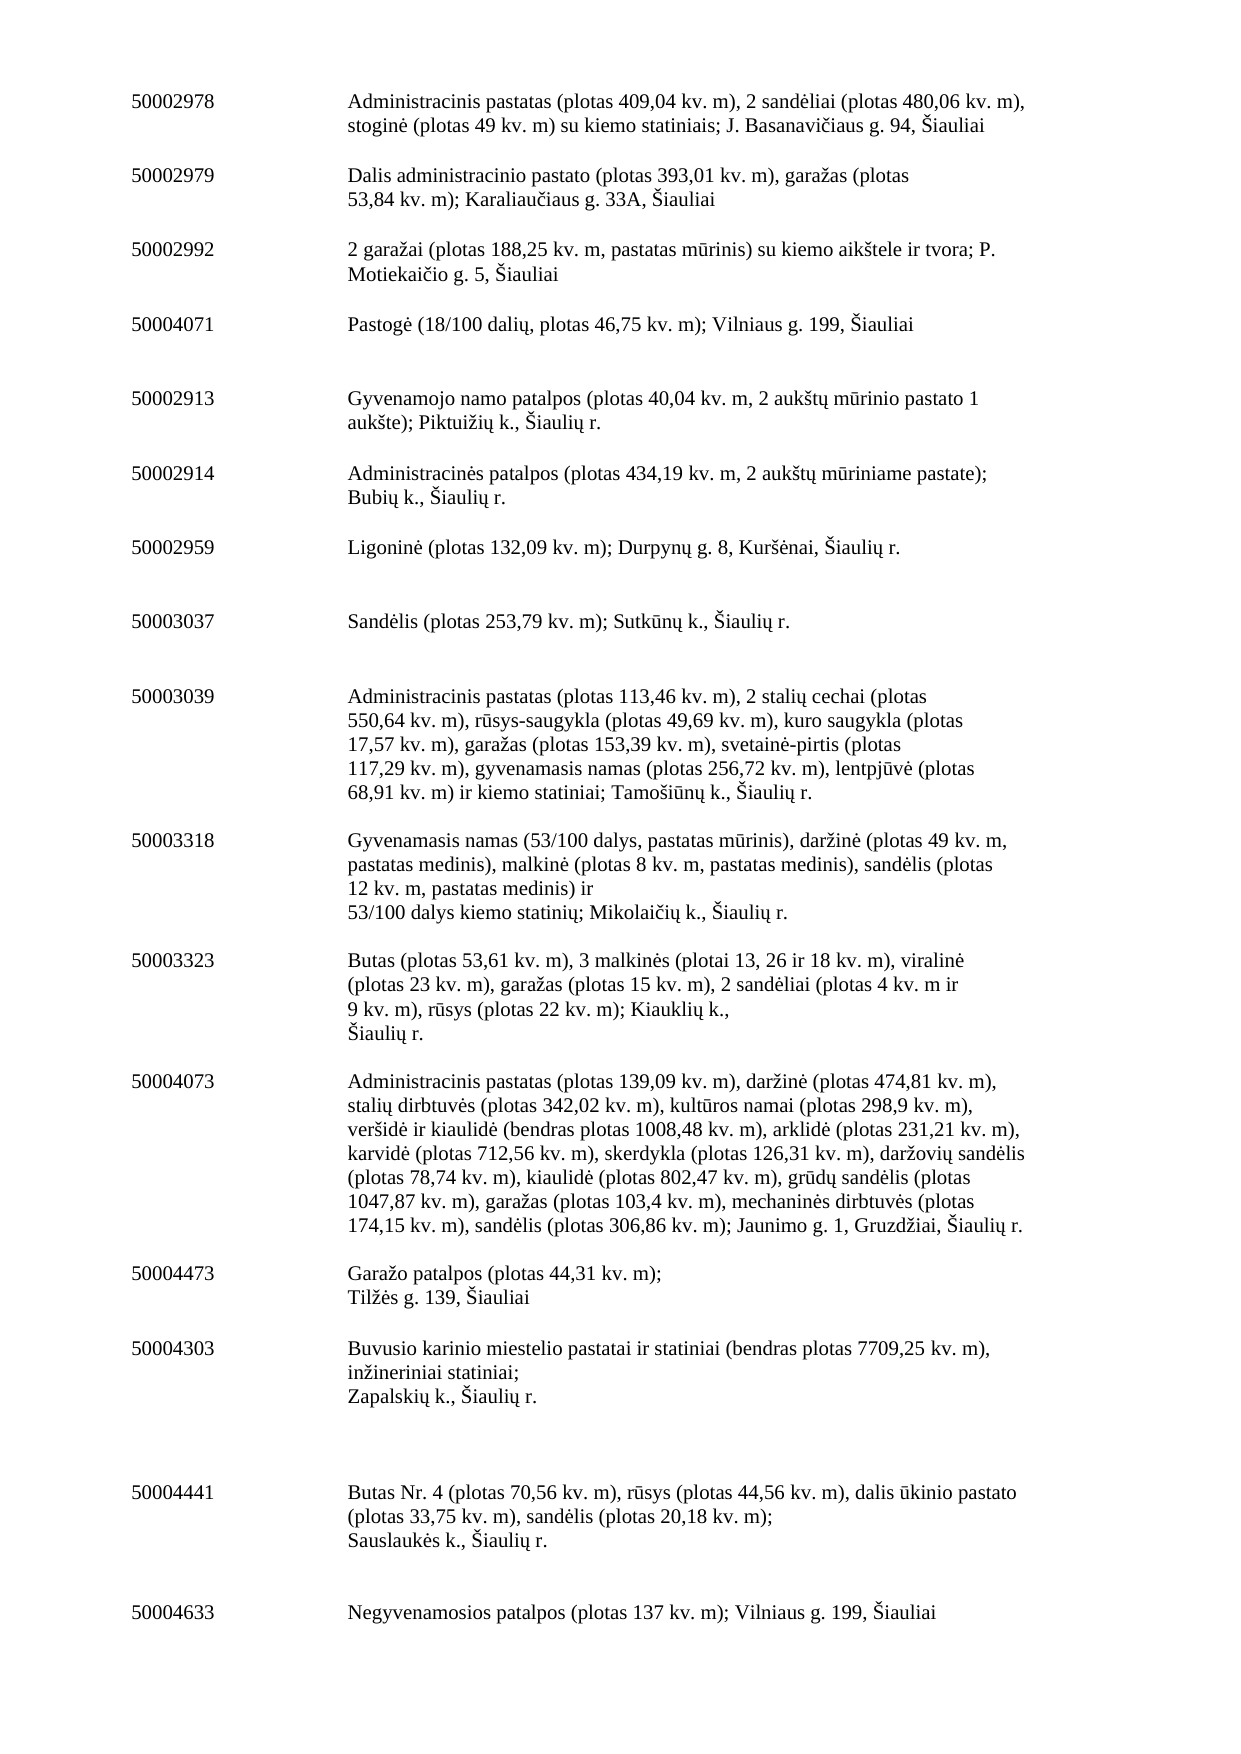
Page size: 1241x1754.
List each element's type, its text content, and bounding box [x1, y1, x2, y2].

table_cell [1170, 924, 1211, 948]
table_cell [115, 1311, 1155, 1336]
table_cell [1155, 535, 1163, 585]
table_cell 50004441 [115, 1480, 336, 1552]
table_cell [115, 1675, 1155, 1699]
table_cell [1148, 828, 1155, 924]
table_cell [1163, 660, 1170, 684]
table_cell [1148, 1261, 1155, 1311]
table_cell [1155, 1675, 1163, 1699]
table_cell Buvusio karinio miestelio pastatai ir statiniai (bendras plotas 7709,25 kv. m), inžineriniai statiniai; Zapalskių k., Šiaulių r. [336, 1336, 1037, 1408]
table_cell [115, 1651, 1155, 1674]
table_cell [115, 924, 1155, 948]
table_cell [1037, 163, 1148, 213]
table_cell [1170, 238, 1211, 288]
table_cell [1148, 948, 1155, 1044]
table_cell 50002914 [115, 461, 336, 511]
table_cell [115, 213, 1155, 237]
table_cell [1037, 1480, 1148, 1552]
table_cell [1037, 828, 1148, 924]
table_cell [1163, 362, 1170, 386]
table_cell [1155, 436, 1163, 461]
table_cell Dalis administracinio pastato (plotas 393,01 kv. m), garažas (plotas 53,84 kv. m); Karaliaučiaus g. 33A, Šiauliai [336, 163, 1037, 213]
table_cell [1148, 89, 1155, 139]
table_cell 50003318 [115, 828, 336, 924]
table_cell 50002979 [115, 163, 336, 213]
table_cell [115, 1432, 1155, 1456]
table_cell [1037, 1600, 1148, 1651]
table_cell [1170, 1651, 1211, 1674]
table_cell [1170, 1432, 1211, 1456]
table_cell [115, 1408, 1155, 1432]
table_cell [1037, 684, 1148, 804]
table_cell 50004633 [115, 1600, 336, 1651]
table_cell Administracinis pastatas (plotas 409,04 kv. m), 2 sandėliai (plotas 480,06 kv. m), stoginė (plotas 49 kv. m) su kiemo statiniais; J. Basanavičiaus g. 94, Šiauliai [336, 89, 1037, 139]
table_cell [1148, 238, 1155, 288]
table_cell 50002978 [115, 89, 336, 139]
table_cell [1155, 163, 1163, 213]
table_cell [1170, 1576, 1211, 1600]
table_cell [1170, 139, 1211, 163]
table_cell [1155, 924, 1163, 948]
table_cell [1155, 1261, 1163, 1311]
table_cell [1170, 684, 1211, 804]
table_cell [1163, 585, 1170, 609]
table_cell [1163, 288, 1170, 312]
table_cell 50003323 [115, 948, 336, 1044]
table_cell Gyvenamasis namas (53/100 dalys, pastatas mūrinis), daržinė (plotas 49 kv. m, pastatas medinis), malkinė (plotas 8 kv. m, pastatas medinis), sandėlis (plotas 12 kv. m, pastatas medinis) ir 53/100 dalys kiemo statinių; Mikolaičių k., Šiaulių r. [336, 828, 1037, 924]
table_cell [1163, 1552, 1170, 1576]
table_cell [1155, 139, 1163, 163]
table_cell [1155, 804, 1163, 828]
table_cell 50004473 [115, 1261, 336, 1311]
table_cell [1163, 924, 1170, 948]
table_cell [115, 362, 1155, 386]
table_cell [1163, 139, 1170, 163]
table_cell [1155, 386, 1163, 436]
table_cell [1155, 1600, 1163, 1651]
table_cell [1170, 1336, 1211, 1408]
table_cell [1170, 461, 1211, 511]
table_cell [1163, 1456, 1170, 1480]
table_cell [1163, 213, 1170, 237]
table_cell [1163, 1069, 1170, 1237]
table_cell Administracinės patalpos (plotas 434,19 kv. m, 2 aukštų mūriniame pastate); Bubių k., Šiaulių r. [336, 461, 1037, 511]
table_cell [115, 139, 1155, 163]
table_cell [1155, 511, 1163, 535]
table_cell [1163, 1261, 1170, 1311]
table_cell [1155, 288, 1163, 312]
table_cell [1170, 288, 1211, 312]
table_cell [115, 660, 1155, 684]
table_cell [1155, 89, 1163, 139]
table_cell [1170, 312, 1211, 362]
table_cell [1163, 312, 1170, 362]
table_cell [1155, 1651, 1163, 1674]
table_cell [1170, 1261, 1211, 1311]
table_cell [1163, 684, 1170, 804]
table_cell [1155, 585, 1163, 609]
table_cell [1037, 386, 1148, 436]
table_cell [1163, 1045, 1170, 1069]
table_cell [1148, 609, 1155, 659]
table_cell [1148, 1480, 1155, 1552]
table_cell [115, 1237, 1155, 1261]
table_cell [1155, 1432, 1163, 1456]
table_cell [1163, 828, 1170, 924]
table_cell [1170, 1408, 1211, 1432]
table_cell Butas (plotas 53,61 kv. m), 3 malkinės (plotai 13, 26 ir 18 kv. m), viralinė (plotas 23 kv. m), garažas (plotas 15 kv. m), 2 sandėliai (plotas 4 kv. m ir 9 kv. m), rūsys (plotas 22 kv. m); Kiauklių k., Šiaulių r. [336, 948, 1037, 1044]
table_cell [1155, 660, 1163, 684]
table_cell Pastogė (18/100 dalių, plotas 46,75 kv. m); Vilniaus g. 199, Šiauliai [336, 312, 1037, 362]
table_cell [1163, 1336, 1170, 1408]
table_cell [115, 436, 1155, 461]
table_cell 50002992 [115, 238, 336, 288]
table_cell [1170, 585, 1211, 609]
table_cell [1037, 461, 1148, 511]
table_cell [1037, 1336, 1148, 1408]
table_cell [1163, 1576, 1170, 1600]
table_cell [1170, 660, 1211, 684]
table_cell [1155, 684, 1163, 804]
table_cell [1170, 609, 1211, 659]
table_cell 50004071 [115, 312, 336, 362]
table_cell [1148, 312, 1155, 362]
table_cell [1155, 609, 1163, 659]
table_cell [1163, 1237, 1170, 1261]
table_cell [1170, 436, 1211, 461]
table_cell [1163, 1651, 1170, 1674]
table_cell 2 garažai (plotas 188,25 kv. m, pastatas mūrinis) su kiemo aikštele ir tvora; P. Motiekaičio g. 5, Šiauliai [336, 238, 1037, 288]
table_cell [1163, 1311, 1170, 1336]
table_cell [1163, 1675, 1170, 1699]
table_cell [1155, 461, 1163, 511]
table_cell [1163, 1408, 1170, 1432]
table_cell [1155, 1237, 1163, 1261]
table_cell Gyvenamojo namo patalpos (plotas 40,04 kv. m, 2 aukštų mūrinio pastato 1 aukšte); Piktuižių k., Šiaulių r. [336, 386, 1037, 436]
table_cell [115, 585, 1155, 609]
table_cell [1170, 511, 1211, 535]
table_cell Garažo patalpos (plotas 44,31 kv. m); Tilžės g. 139, Šiauliai [336, 1261, 1037, 1311]
table_cell [1155, 948, 1163, 1044]
table_cell [1155, 1336, 1163, 1408]
table_cell [1155, 828, 1163, 924]
table_cell [115, 288, 1155, 312]
table_cell [1170, 89, 1211, 139]
table_cell [1155, 1311, 1163, 1336]
table_cell [1155, 362, 1163, 386]
table_cell Negyvenamosios patalpos (plotas 137 kv. m); Vilniaus g. 199, Šiauliai [336, 1600, 1037, 1651]
table_cell [1148, 163, 1155, 213]
table_cell [1163, 238, 1170, 288]
table_cell [1155, 213, 1163, 237]
table_cell Ligoninė (plotas 132,09 kv. m); Durpynų g. 8, Kuršėnai, Šiaulių r. [336, 535, 1037, 585]
table_cell 50004303 [115, 1336, 336, 1408]
table_cell [1037, 1069, 1148, 1237]
table_cell 50004073 [115, 1069, 336, 1237]
table_cell 50002913 [115, 386, 336, 436]
table_cell [1163, 436, 1170, 461]
table_cell [1170, 163, 1211, 213]
table_cell [1148, 535, 1155, 585]
table_cell 50003039 [115, 684, 336, 804]
table_cell [1170, 1311, 1211, 1336]
table_cell [115, 511, 1155, 535]
table_cell [1155, 1552, 1163, 1576]
table_cell [1037, 535, 1148, 585]
table_cell [1170, 1237, 1211, 1261]
table_cell [1037, 312, 1148, 362]
table_cell [1163, 511, 1170, 535]
table_cell [1155, 1045, 1163, 1069]
table_cell [1170, 1480, 1211, 1552]
table_cell [1163, 948, 1170, 1044]
table_cell [1163, 89, 1170, 139]
table_cell Sandėlis (plotas 253,79 kv. m); Sutkūnų k., Šiaulių r. [336, 609, 1037, 659]
table_cell [1163, 386, 1170, 436]
table_cell 50002959 [115, 535, 336, 585]
table_cell [1163, 535, 1170, 585]
table_cell Administracinis pastatas (plotas 113,46 kv. m), 2 stalių cechai (plotas 550,64 kv. m), rūsys-saugykla (plotas 49,69 kv. m), kuro saugykla (plotas 17,57 kv. m), garažas (plotas 153,39 kv. m), svetainė-pirtis (plotas 117,29 kv. m), gyvenamasis namas (plotas 256,72 kv. m), lentpjūvė (plotas 68,91 kv. m) ir kiemo statiniai; Tamošiūnų k., Šiaulių r. [336, 684, 1037, 804]
table_cell 50003037 [115, 609, 336, 659]
table_cell [1148, 461, 1155, 511]
table_cell [1163, 163, 1170, 213]
table_cell [1155, 1408, 1163, 1432]
table_cell Administracinis pastatas (plotas 139,09 kv. m), daržinė (plotas 474,81 kv. m), stalių dirbtuvės (plotas 342,02 kv. m), kultūros namai (plotas 298,9 kv. m), veršidė ir kiaulidė (bendras plotas 1008,48 kv. m), arklidė (plotas 231,21 kv. m), karvidė (plotas 712,56 kv. m), skerdykla (plotas 126,31 kv. m), daržovių sandėlis (plotas 78,74 kv. m), kiaulidė (plotas 802,47 kv. m), grūdų sandėlis (plotas 1047,87 kv. m), garažas (plotas 103,4 kv. m), mechaninės dirbtuvės (plotas 174,15 kv. m), sandėlis (plotas 306,86 kv. m); Jaunimo g. 1, Gruzdžiai, Šiaulių r. [336, 1069, 1037, 1237]
table_cell [115, 1552, 1155, 1576]
table_cell [1170, 386, 1211, 436]
table_cell [1163, 1480, 1170, 1552]
table_cell [1170, 362, 1211, 386]
table_cell [1148, 684, 1155, 804]
table_cell [115, 1045, 1155, 1069]
table_cell [1163, 609, 1170, 659]
table_cell [1170, 1069, 1211, 1237]
table_cell [1155, 1456, 1163, 1480]
table_cell [1170, 535, 1211, 585]
table_cell [1148, 1600, 1155, 1651]
table_cell [1163, 1432, 1170, 1456]
table_cell [1163, 461, 1170, 511]
table_cell [115, 1456, 1155, 1480]
table_cell [1037, 238, 1148, 288]
table_cell [1148, 386, 1155, 436]
table_cell [1170, 1675, 1211, 1699]
table_cell [1155, 238, 1163, 288]
table_cell [1170, 948, 1211, 1044]
table_cell [1170, 804, 1211, 828]
table_cell [1170, 1600, 1211, 1651]
table_cell [1148, 1336, 1155, 1408]
table_cell [1155, 1480, 1163, 1552]
table_cell Butas Nr. 4 (plotas 70,56 kv. m), rūsys (plotas 44,56 kv. m), dalis ūkinio pastato (plotas 33,75 kv. m), sandėlis (plotas 20,18 kv. m); Sauslaukės k., Šiaulių r. [336, 1480, 1037, 1552]
table_cell [1155, 1069, 1163, 1237]
table_cell [1037, 1261, 1148, 1311]
table_cell [1163, 804, 1170, 828]
table_cell [1163, 1600, 1170, 1651]
table_cell [1037, 609, 1148, 659]
table_cell [115, 804, 1155, 828]
table_cell [1170, 1456, 1211, 1480]
table_cell [1037, 89, 1148, 139]
table_cell [115, 1576, 1155, 1600]
table_cell [1170, 1045, 1211, 1069]
table_cell [1037, 948, 1148, 1044]
table_cell [1170, 1552, 1211, 1576]
table_cell [1170, 828, 1211, 924]
table_cell [1170, 213, 1211, 237]
table_cell [1148, 1069, 1155, 1237]
table_cell [1155, 1576, 1163, 1600]
table_cell [1155, 312, 1163, 362]
